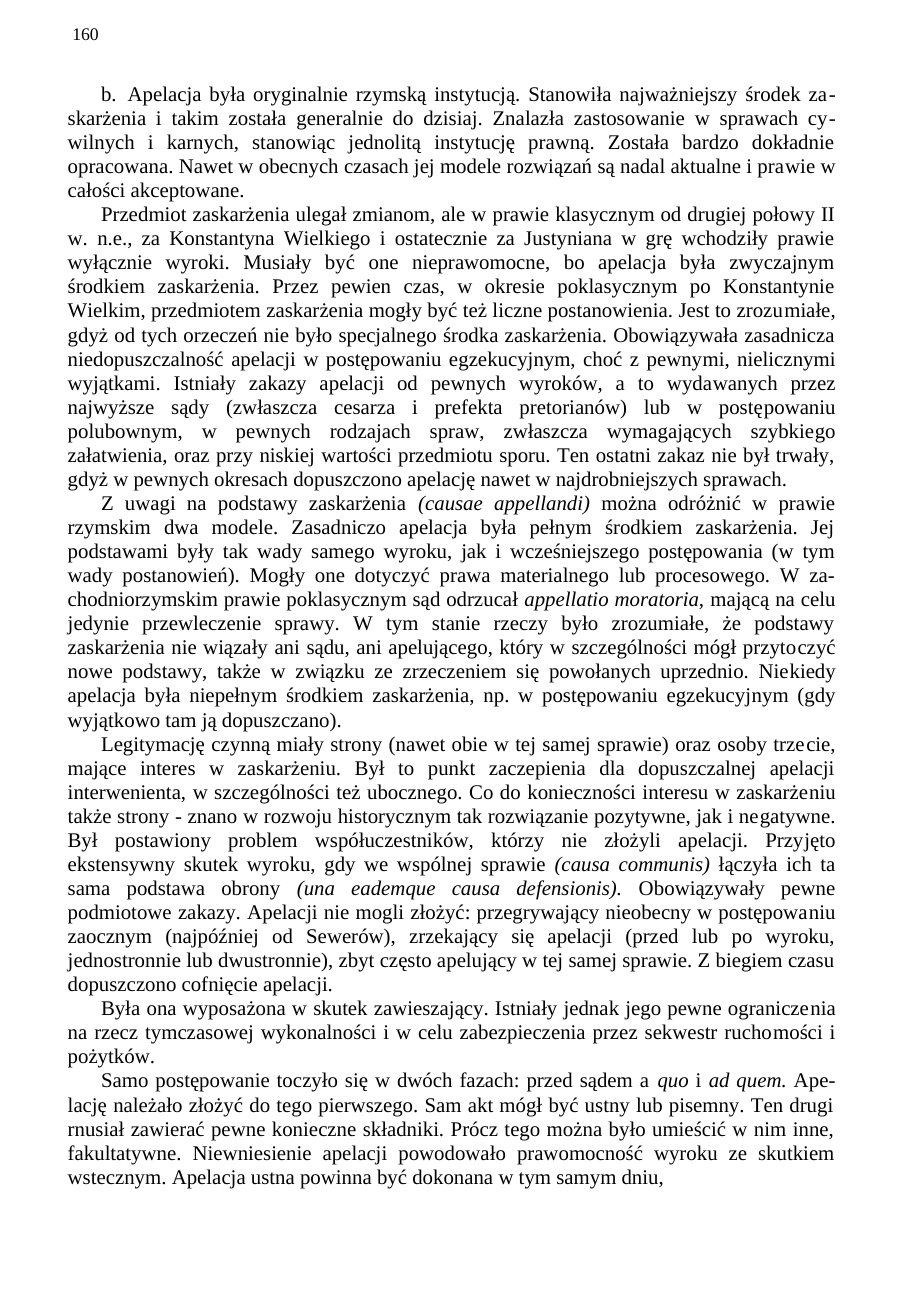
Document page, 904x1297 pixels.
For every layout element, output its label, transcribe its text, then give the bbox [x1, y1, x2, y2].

text Była ona wyposażona w skutek zawieszający. Istniały jednak jego pewne ogranicze­nia na rzecz tymczasowej wykonalności i w celu zabezpieczenia przez sekwestr rucho­mości i pożytków. [67, 996, 835, 1068]
text Z uwagi na podstawy zaskarżenia (causae appellandi) można odróżnić w prawie rzymskim dwa modele. Zasadniczo apelacja była pełnym środkiem zaskarżenia. Jej podstawami były tak wady samego wyroku, jak i wcześniejszego postępowania (w tym wady postanowień). Mogły one dotyczyć prawa materialnego lub procesowego. W za- chodniorzymskim prawie poklasycznym sąd odrzucał appellatio moratoria, mającą na celu jedynie przewleczenie sprawy. W tym stanie rzeczy było zrozumiałe, że podstawy zaskarżenia nie wiązały ani sądu, ani apelującego, który w szczególności mógł przyto­czyć nowe podstawy, także w związku ze zrzeczeniem się powołanych uprzednio. Nie­kiedy apelacja była niepełnym środkiem zaskarżenia, np. w postępowaniu egzekucyj­nym (gdy wyjątkowo tam ją dopuszczano). [67, 491, 835, 732]
text 160 [72, 23, 102, 44]
list Apelacja była oryginalnie rzymską instytucją. Stanowiła najważniejszy środek za­skarżenia i takim została generalnie do dzisiaj. Znalazła zastosowanie w sprawach cy­wilnych i karnych, stanowiąc jednolitą instytucję prawną. Została bardzo dokładnie opracowana. Nawet w obecnych czasach jej modele rozwiązań są nadal aktualne i pra­wie w całości akceptowane. [67, 82, 835, 202]
text Przedmiot zaskarżenia ulegał zmianom, ale w prawie klasycznym od drugiej połowy II w. n.e., za Konstantyna Wielkiego i ostatecznie za Justyniana w grę wchodziły prawie wyłącznie wyroki. Musiały być one nieprawomocne, bo apelacja była zwyczajnym środkiem zaskarżenia. Przez pewien czas, w okresie poklasycznym po Konstantynie Wielkim, przedmiotem zaskarżenia mogły być też liczne postanowienia. Jest to zrozu­miałe, gdyż od tych orzeczeń nie było specjalnego środka zaskarżenia. Obowiązywała zasadnicza niedopuszczalność apelacji w postępowaniu egzekucyjnym, choć z pewny­mi, nielicznymi wyjątkami. Istniały zakazy apelacji od pewnych wyroków, a to wyda­wanych przez najwyższe sądy (zwłaszcza cesarza i prefekta pretorianów) lub w postę­powaniu polubownym, w pewnych rodzajach spraw, zwłaszcza wymagających szybkie­go załatwienia, oraz przy niskiej wartości przedmiotu sporu. Ten ostatni zakaz nie był trwały, gdyż w pewnych okresach dopuszczono apelację nawet w najdrobniejszych sprawach. [67, 202, 835, 491]
text Samo postępowanie toczyło się w dwóch fazach: przed sądem a quo i ad quem. Ape­lację należało złożyć do tego pierwszego. Sam akt mógł być ustny lub pisemny. Ten drugi rnusiał zawierać pewne konieczne składniki. Prócz tego można było umieścić w nim inne, fakultatywne. Niewniesienie apelacji powodowało prawomocność wyroku ze skutkiem wstecznym. Apelacja ustna powinna być dokonana w tym samym dniu, [67, 1068, 835, 1189]
text Legitymację czynną miały strony (nawet obie w tej samej sprawie) oraz osoby trze­cie, mające interes w zaskarżeniu. Był to punkt zaczepienia dla dopuszczalnej apelacji interwenienta, w szczególności też ubocznego. Co do konieczności interesu w zaskarże­niu także strony - znano w rozwoju historycznym tak rozwiązanie pozytywne, jak i ne­gatywne. Był postawiony problem współuczestników, którzy nie złożyli apelacji. Przy­jęto ekstensywny skutek wyroku, gdy we wspólnej sprawie (causa communis) łączyła ich ta sama podstawa obrony (una eademque causa defensionis). Obowiązywały pewne podmiotowe zakazy. Apelacji nie mogli złożyć: przegrywający nieobecny w postępowa­niu zaocznym (najpóźniej od Sewerów), zrzekający się apelacji (przed lub po wyroku, jednostronnie lub dwustronnie), zbyt często apelujący w tej samej sprawie. Z biegiem czasu dopuszczono cofnięcie apelacji. [67, 732, 835, 996]
